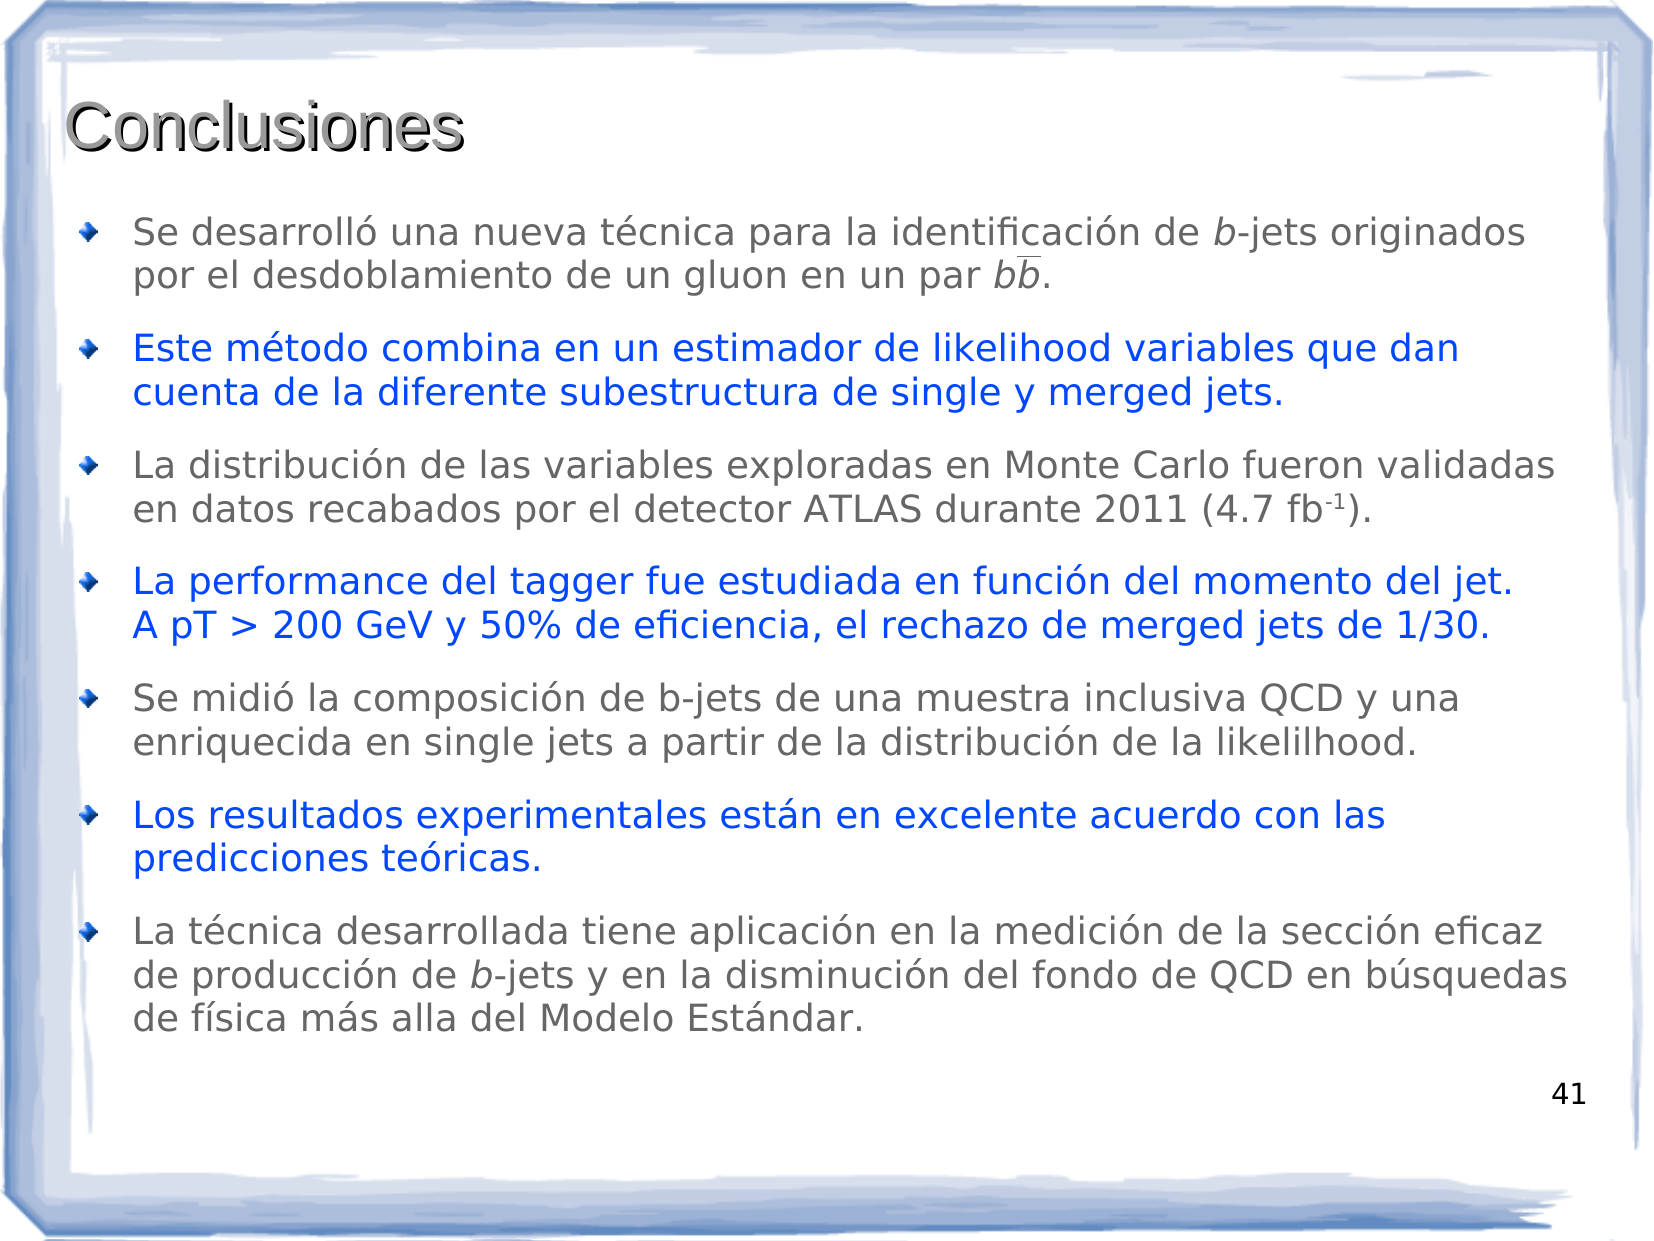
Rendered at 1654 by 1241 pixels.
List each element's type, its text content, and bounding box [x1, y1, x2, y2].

picture [0, 0, 1654, 1241]
list Se desarrolló una nueva técnica para la identificación de b-jets originados por el desdoblamiento de un gluon en un par bb. Este método combina en un estimador de likelihood variables que dan cuenta de la diferente subestructura de single y merged jets. La distribución de las variables exploradas en Monte Carlo fueron validadas en datos recabados por el detector ATLAS durante 2011 (4.7 fb-1). La performance del tagger fue estudiada en función del momento del jet. A pT > 200 GeV y 50% de eficiencia, el rechazo de merged jets de 1/30. Se midió la composición de b-jets de una muestra inclusiva QCD y una enriquecida en single jets a partir de la distribución de la likelilhood. Los resultados experimentales están en excelente acuerdo con las predicciones teóricas. La técnica desarrollada tiene aplicación en la medición de la sección eficaz de producción de b-jets y en la disminución del fondo de QCD en búsquedas de física más alla del Modelo Estándar. [61, 210, 1583, 1042]
title Conclusiones [45, 72, 1394, 178]
